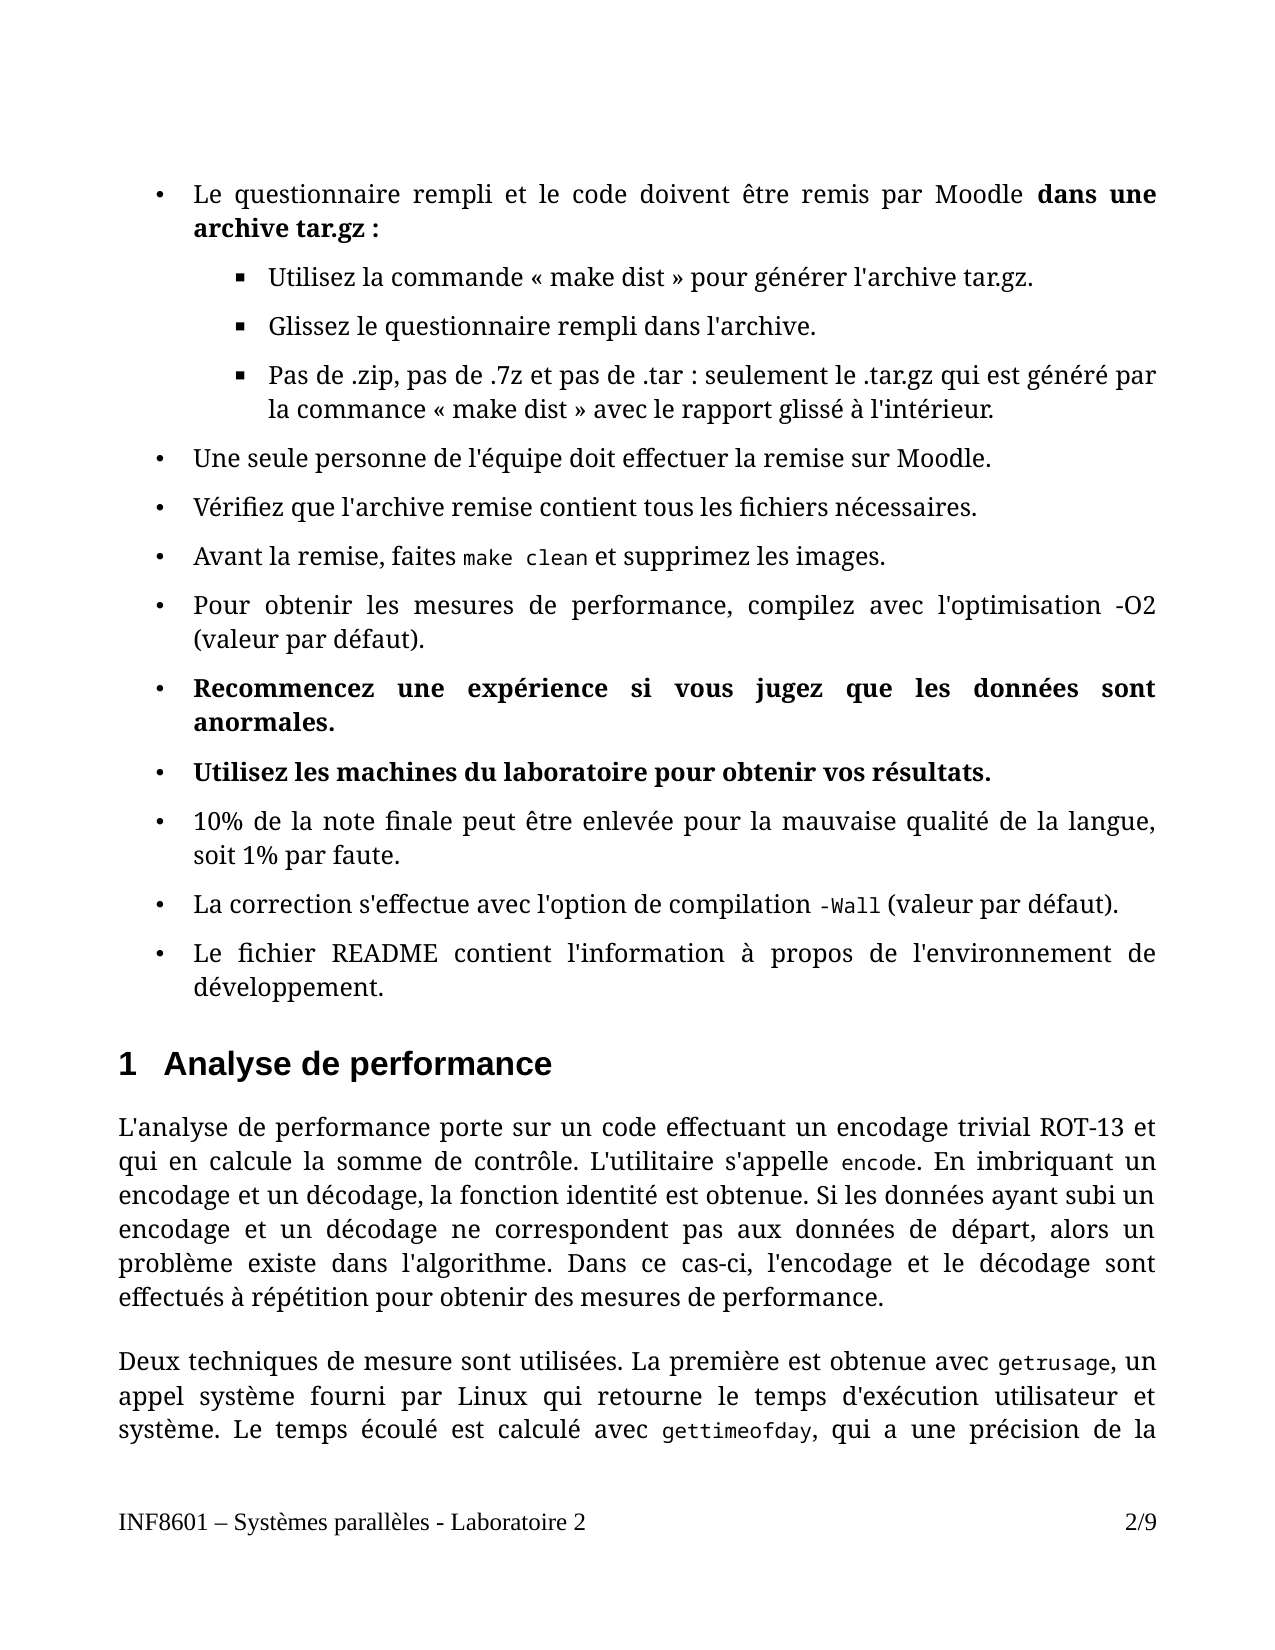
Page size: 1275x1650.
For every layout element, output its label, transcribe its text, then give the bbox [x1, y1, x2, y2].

list Le questionnaire rempli et le code doivent être remis par Moodle dans une archive tar.gz : [156, 176, 1157, 244]
list Avant la remise, faites make clean et supprimez les images. [156, 539, 1157, 573]
list Le fichier README contient l'information à propos de l'environnement de développement. [156, 935, 1157, 1003]
list Vérifiez que l'archive remise contient tous les fichiers nécessaires. [156, 490, 1157, 524]
list Une seule personne de l'équipe doit effectuer la remise sur Moodle. [156, 441, 1157, 475]
subtitle Analyse de performance [118, 1043, 1157, 1082]
text L'analyse de performance porte sur un code effectuant un encodage trivial ROT-13 et qui en calcule la somme de contrôle. L'utilitaire s'appelle encode. En imbriquant un encodage et un décodage, la fonction identité est obtenue. Si les données ayant subi un encodage et un décodage ne correspondent pas aux données de départ, alors un problème existe dans l'algorithme. Dans ce cas-ci, l'encodage et le décodage sont effectués à répétition pour obtenir des mesures de performance. [118, 1110, 1157, 1314]
list Utilisez la commande « make dist » pour générer l'archive tar.gz. [231, 259, 1157, 293]
list Utilisez les machines du laboratoire pour obtenir vos résultats. [156, 754, 1157, 788]
list Recommencez une expérience si vous jugez que les données sont anormales. [156, 671, 1157, 739]
list Pour obtenir les mesures de performance, compilez avec l'optimisation -O2 (valeur par défaut). [156, 588, 1157, 656]
list La correction s'effectue avec l'option de compilation -Wall (valeur par défaut). [156, 886, 1157, 920]
list Pas de .zip, pas de .7z et pas de .tar : seulement le .tar.gz qui est généré par la commance « make dist » avec le rapport glissé à l'intérieur. [231, 358, 1157, 426]
list Glissez le questionnaire rempli dans l'archive. [231, 308, 1157, 343]
list 10% de la note finale peut être enlevée pour la mauvaise qualité de la langue, soit 1% par faute. [156, 803, 1157, 871]
text Deux techniques de mesure sont utilisées. La première est obtenue avec getrusage, un appel système fourni par Linux qui retourne le temps d'exécution utilisateur et système. Le temps écoulé est calculé avec gettimeofday, qui a une précision de la [118, 1344, 1157, 1446]
